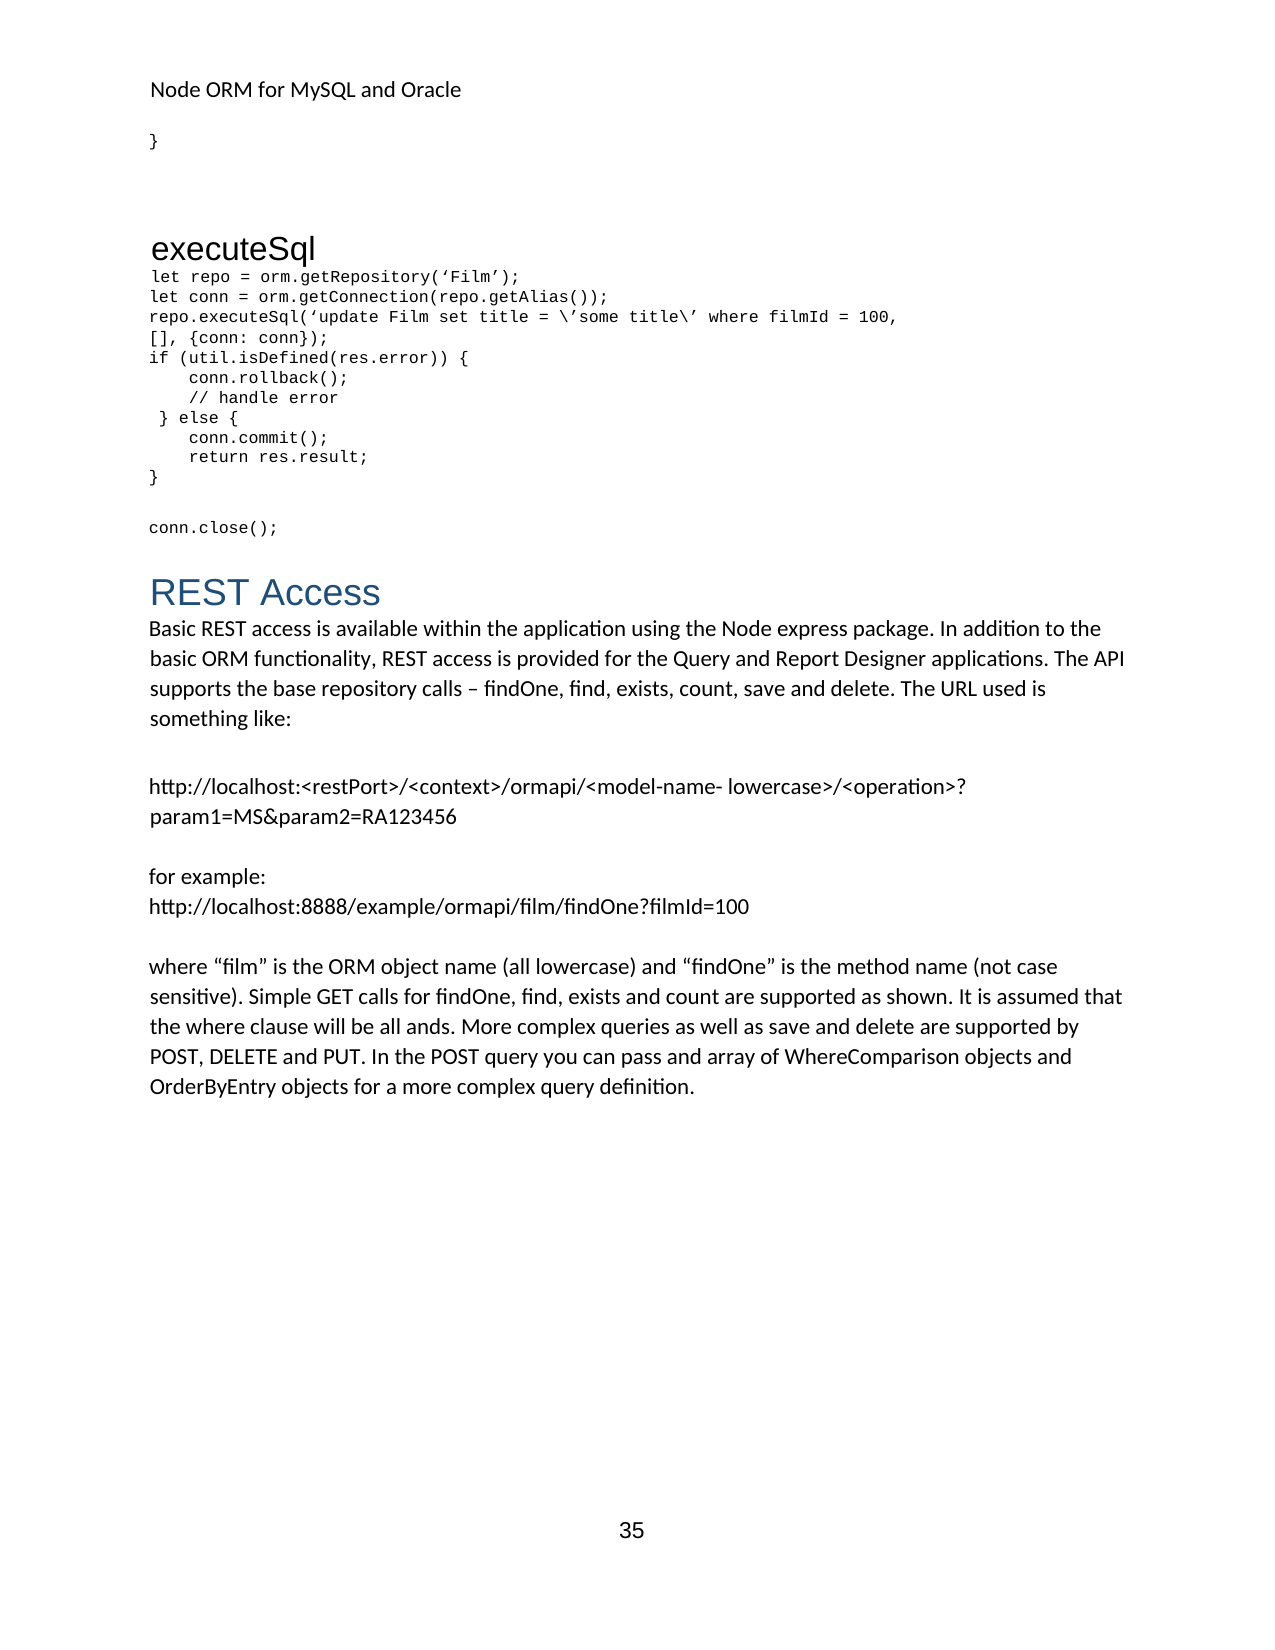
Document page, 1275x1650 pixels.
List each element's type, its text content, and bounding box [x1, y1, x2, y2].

text http://localhost:8888/example/ormapi/film/findOne?filmId=100 [148, 892, 1132, 920]
text where “film” is the ORM object name (all lowercase) and “findOne” is the method name (not case sensitive). Simple GET calls for findOne, find, exists and count are supported as shown. It is assumed that the where clause will be all ands. More complex queries as well as save and delete are supported by POST, DELETE and PUT. In the POST query you can pass and array of WhereComparison objects and OrderByEntry objects for a more complex query definition. [148, 952, 1132, 1100]
text } [148, 469, 290, 488]
text } [148, 133, 970, 152]
text conn.commit(); [148, 429, 370, 448]
text Basic REST access is available within the application using the Node express package. In addition to the basic ORM functionality, REST access is provided for the Query and Report Designer applications. The API supports the base repository calls – findOne, find, exists, count, save and delete. The URL used is something like: [148, 614, 1132, 732]
text conn.rollback(); [148, 369, 470, 388]
text let repo = orm.getRepository(‘Film’); [150, 269, 1143, 288]
text } else { [148, 409, 370, 428]
text let conn = orm.getConnection(repo.getAlias()); [148, 289, 1130, 307]
text for example: [148, 862, 1132, 890]
text conn.close(); [148, 520, 290, 538]
text repo.executeSql(‘update Film set title = \’some title\’ where filmId = 100, [148, 309, 1130, 328]
text if (util.isDefined(res.error)) { [148, 349, 470, 368]
subtitle executeSql [151, 229, 1143, 267]
text // handle error [148, 389, 970, 408]
text return res.result; [148, 449, 370, 468]
text http://localhost:<restPort>/<context>/ormapi/<model-name- lowercase>/<operation>?param1=MS&param2=RA123456 [148, 772, 1132, 830]
subtitle REST Access [149, 570, 1143, 613]
text [], {conn: conn}); [148, 329, 1130, 348]
